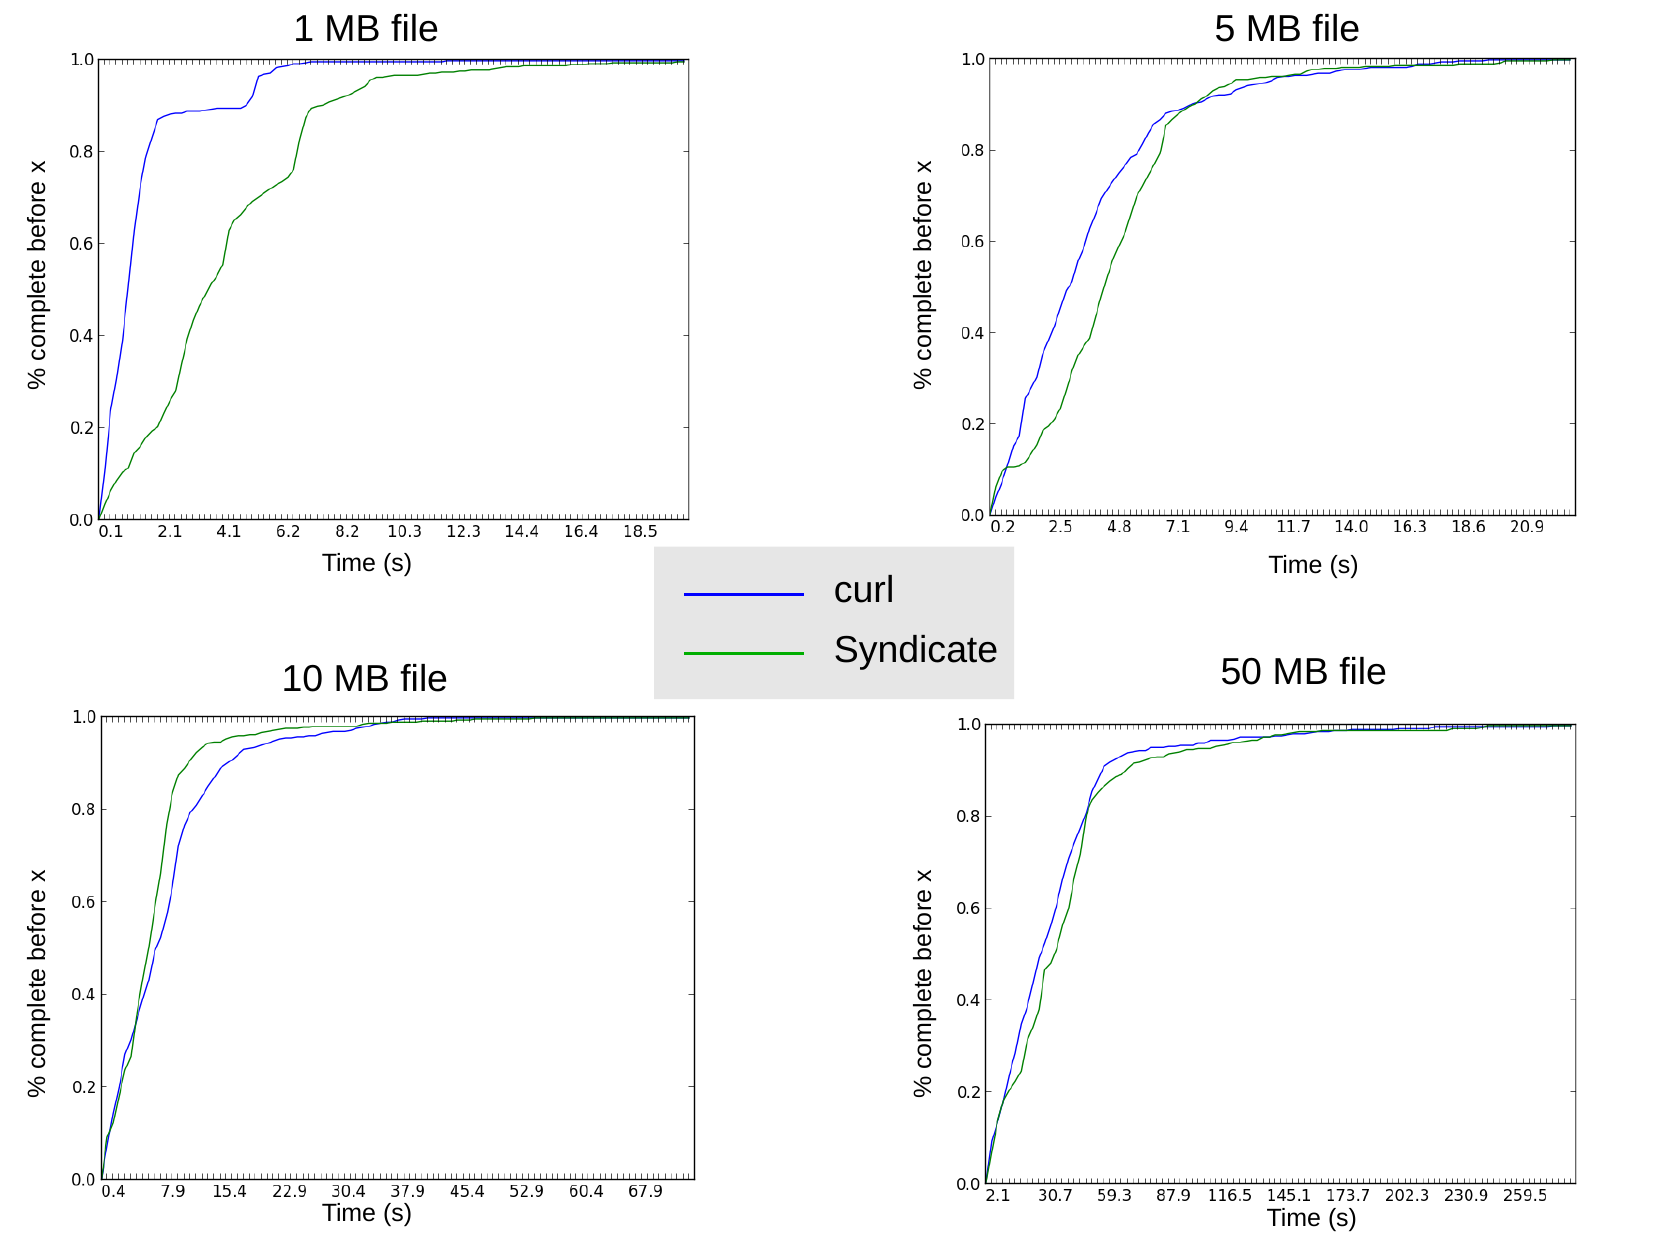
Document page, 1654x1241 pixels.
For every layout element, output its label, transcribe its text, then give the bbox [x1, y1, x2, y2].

text_box Time (s) [1251, 1196, 1393, 1240]
picture [895, 2, 1651, 572]
picture [890, 667, 1652, 1241]
picture [3, 2, 765, 577]
text_box Time (s) [307, 541, 448, 585]
text_box % complete before x [15, 135, 58, 406]
text_box % complete before x [900, 843, 944, 1114]
picture [5, 659, 771, 1237]
text_box 5 MB file [1199, 0, 1395, 57]
text_box 1 MB file [278, 0, 474, 57]
text_box % complete before x [900, 135, 944, 406]
text_box curl [819, 560, 925, 618]
text_box Time (s) [1253, 543, 1395, 587]
text_box Syndicate [819, 620, 1045, 678]
text_box [654, 546, 1015, 700]
text_box 10 MB file [266, 649, 484, 707]
text_box % complete before x [15, 843, 58, 1114]
text_box 50 MB file [1205, 643, 1413, 701]
text_box Time (s) [307, 1190, 448, 1234]
